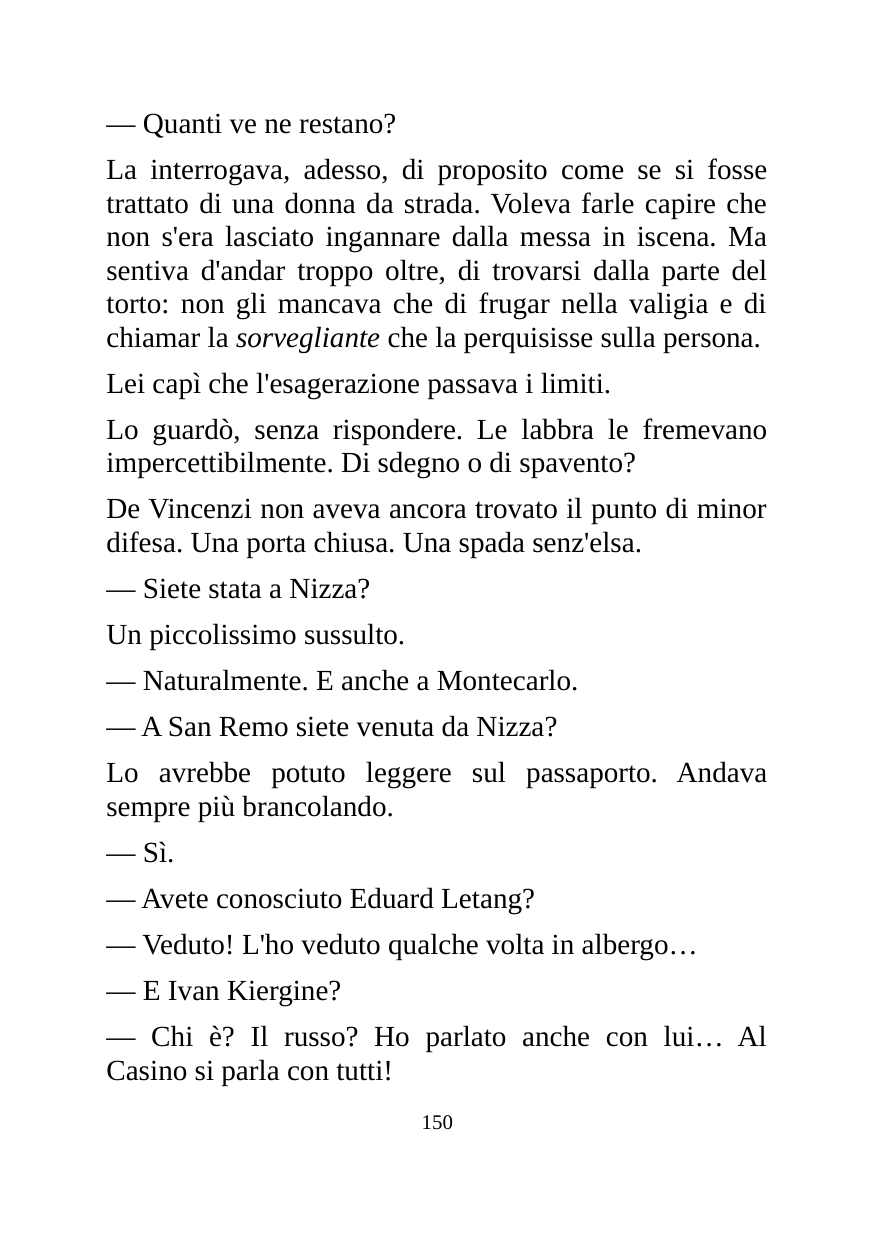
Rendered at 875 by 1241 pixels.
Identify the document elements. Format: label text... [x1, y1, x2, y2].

text — A San Remo siete venuta da Nizza? [106, 709, 768, 743]
text — Avete conosciuto Eduard Letang? [106, 881, 768, 914]
text — Naturalmente. E anche a Montecarlo. [106, 663, 768, 697]
text De Vincenzi non aveva ancora trovato il punto di minor difesa. Una porta chiusa. Una spada senz'elsa. [106, 492, 768, 559]
text — Siete stata a Nizza? [106, 571, 768, 605]
text Lo avrebbe potuto leggere sul passaporto. Andava sempre più brancolando. [106, 755, 768, 822]
text — Chi è? Il russo? Ho parlato anche con lui… Al Casino si parla con tutti! [106, 1019, 768, 1086]
text Un piccolissimo sussulto. [106, 617, 768, 651]
text La interrogava, adesso, di proposito come se si fosse trattato di una donna da strada. Voleva farle capire che non s'era lasciato ingannare dalla messa in iscena. Ma sentiva d'andar troppo oltre, di trovarsi dalla parte del torto: non gli mancava che di frugar nella valigia e di chiamar la sorvegliante che la perquisisse sulla persona. [106, 152, 768, 353]
text — E Ivan Kiergine? [106, 973, 768, 1007]
text Lei capì che l'esagerazione passava i limiti. [106, 366, 768, 399]
text — Sì. [106, 835, 768, 868]
text Lo guardò, senza rispondere. Le labbra le fremevano impercettibilmente. Di sdegno o di spavento? [106, 412, 768, 479]
text — Quanti ve ne restano? [106, 106, 768, 140]
text — Veduto! L'ho veduto qualche volta in albergo… [106, 927, 768, 961]
